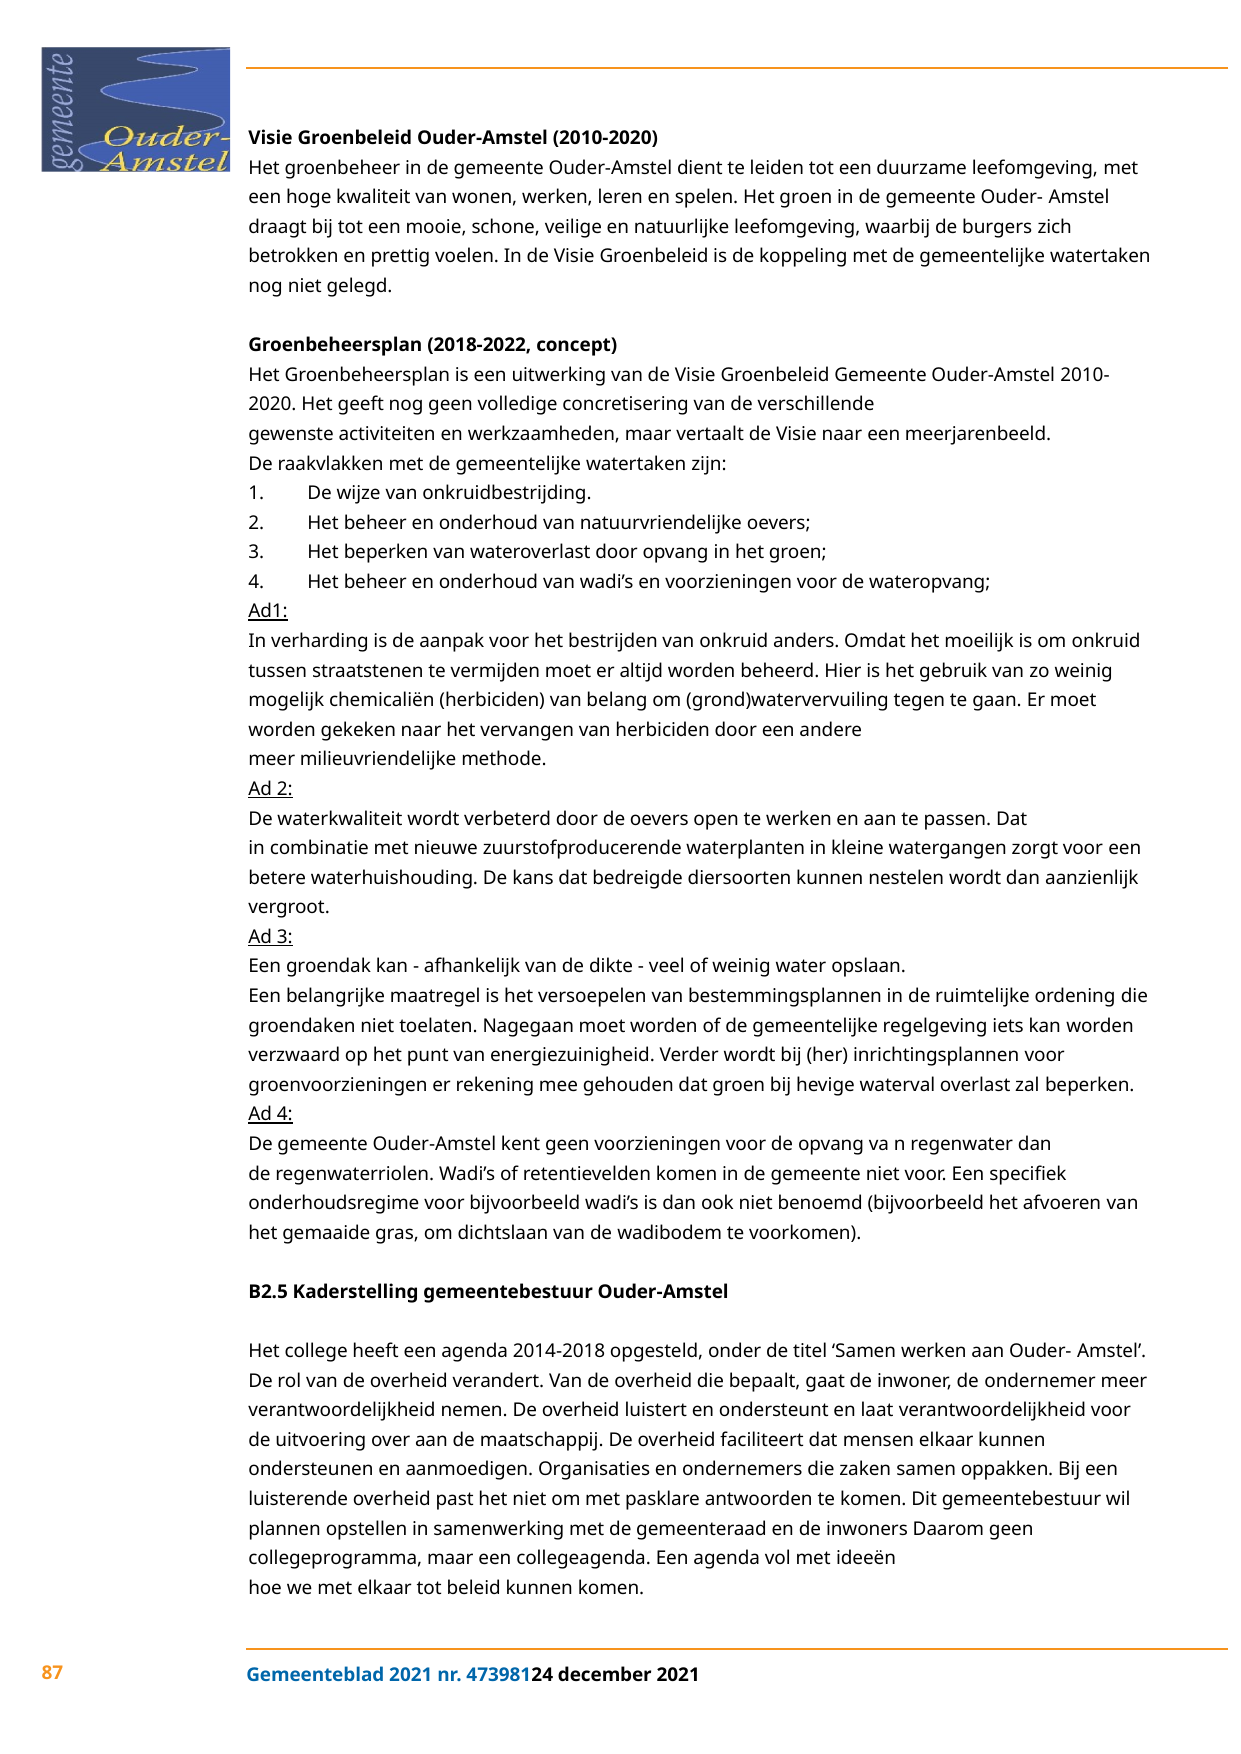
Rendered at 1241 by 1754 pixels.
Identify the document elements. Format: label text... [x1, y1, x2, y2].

text Een groendak kan - afhankelijk van de dikte - veel of weinig water opslaan. [248, 953, 1152, 978]
text Ad 4: [248, 1101, 1152, 1126]
text Een belangrijke maatregel is het versoepelen van bestemmingsplannen in de ruimtelijke ordening die groendaken niet toelaten. Nagegaan moet worden of de gemeentelijke regelgeving iets kan worden verzwaard op het punt van energiezuinigheid. Verder wordt bij (her) inrichtingsplannen voor groenvoorzieningen er rekening mee gehouden dat groen bij hevige waterval overlast zal beperken. [248, 982, 1152, 1097]
text B2.5 Kaderstelling gemeentebestuur Ouder-Amstel [248, 1278, 1152, 1304]
picture [41, 47, 231, 172]
text Groenbeheersplan (2018-2022, concept) [248, 331, 1152, 357]
text Het groenbeheer in de gemeente Ouder-Amstel dient te leiden tot een duurzame leefomgeving, met een hoge kwaliteit van wonen, werken, leren en spelen. Het groen in de gemeente Ouder- Amstel draagt bij tot een mooie, schone, veilige en natuurlijke leefomgeving, waarbij de burgers zich betrokken en prettig voelen. In de Visie Groenbeleid is de koppeling met de gemeentelijke watertaken nog niet gelegd. [248, 154, 1152, 298]
text Ad 2: [248, 775, 1152, 801]
text Visie Groenbeleid Ouder-Amstel (2010-2020) [248, 124, 1152, 150]
text Het college heeft een agenda 2014-2018 opgesteld, onder de titel ‘Samen werken aan Ouder- Amstel’. De rol van de overheid verandert. Van de overheid die bepaalt, gaat de inwoner, de ondernemer meer verantwoordelijkheid nemen. De overheid luistert en ondersteunt en laat verantwoordelijkheid voor de uitvoering over aan de maatschappij. De overheid faciliteert dat mensen elkaar kunnen ondersteunen en aanmoedigen. Organisaties en ondernemers die zaken samen oppakken. Bij een luisterende overheid past het niet om met pasklare antwoorden te komen. Dit gemeentebestuur wil plannen opstellen in samenwerking met de gemeenteraad en de inwoners Daarom geen collegeprogramma, maar een collegeagenda. Een agenda vol met ideeën hoe we met elkaar tot beleid kunnen komen. [248, 1337, 1152, 1600]
text Ad 3: [248, 923, 1152, 949]
text In verharding is de aanpak voor het bestrijden van onkruid anders. Omdat het moeilijk is om onkruid tussen straatstenen te vermijden moet er altijd worden beheerd. Hier is het gebruik van zo weinig mogelijk chemicaliën (herbiciden) van belang om (grond)watervervuiling tegen te gaan. Er moet worden gekeken naar het vervangen van herbiciden door een andere meer milieuvriendelijke methode. [248, 627, 1152, 771]
text De raakvlakken met de gemeentelijke watertaken zijn: [248, 450, 1152, 476]
text Het Groenbeheersplan is een uitwerking van de Visie Groenbeleid Gemeente Ouder-Amstel 2010-2020. Het geeft nog geen volledige concretisering van de verschillende gewenste activiteiten en werkzaamheden, maar vertaalt de Visie naar een meerjarenbeeld. [248, 361, 1152, 446]
list Het beheer en onderhoud van wadi’s en voorzieningen voor de wateropvang; [248, 568, 1152, 594]
list De wijze van onkruidbestrijding. [248, 479, 1152, 505]
list Het beperken van wateroverlast door opvang in het groen; [248, 538, 1152, 564]
text Ad1: [248, 598, 1152, 623]
text De gemeente Ouder-Amstel kent geen voorzieningen voor de opvang va n regenwater dan de regenwaterriolen. Wadi’s of retentievelden komen in de gemeente niet voor. Een specifiek onderhoudsregime voor bijvoorbeeld wadi’s is dan ook niet benoemd (bijvoorbeeld het afvoeren van het gemaaide gras, om dichtslaan van de wadibodem te voorkomen). [248, 1130, 1152, 1245]
list Het beheer en onderhoud van natuurvriendelijke oevers; [248, 509, 1152, 535]
text De waterkwaliteit wordt verbeterd door de oevers open te werken en aan te passen. Dat in combinatie met nieuwe zuurstofproducerende waterplanten in kleine watergangen zorgt voor een betere waterhuishouding. De kans dat bedreigde diersoorten kunnen nestelen wordt dan aanzienlijk vergroot. [248, 805, 1152, 919]
